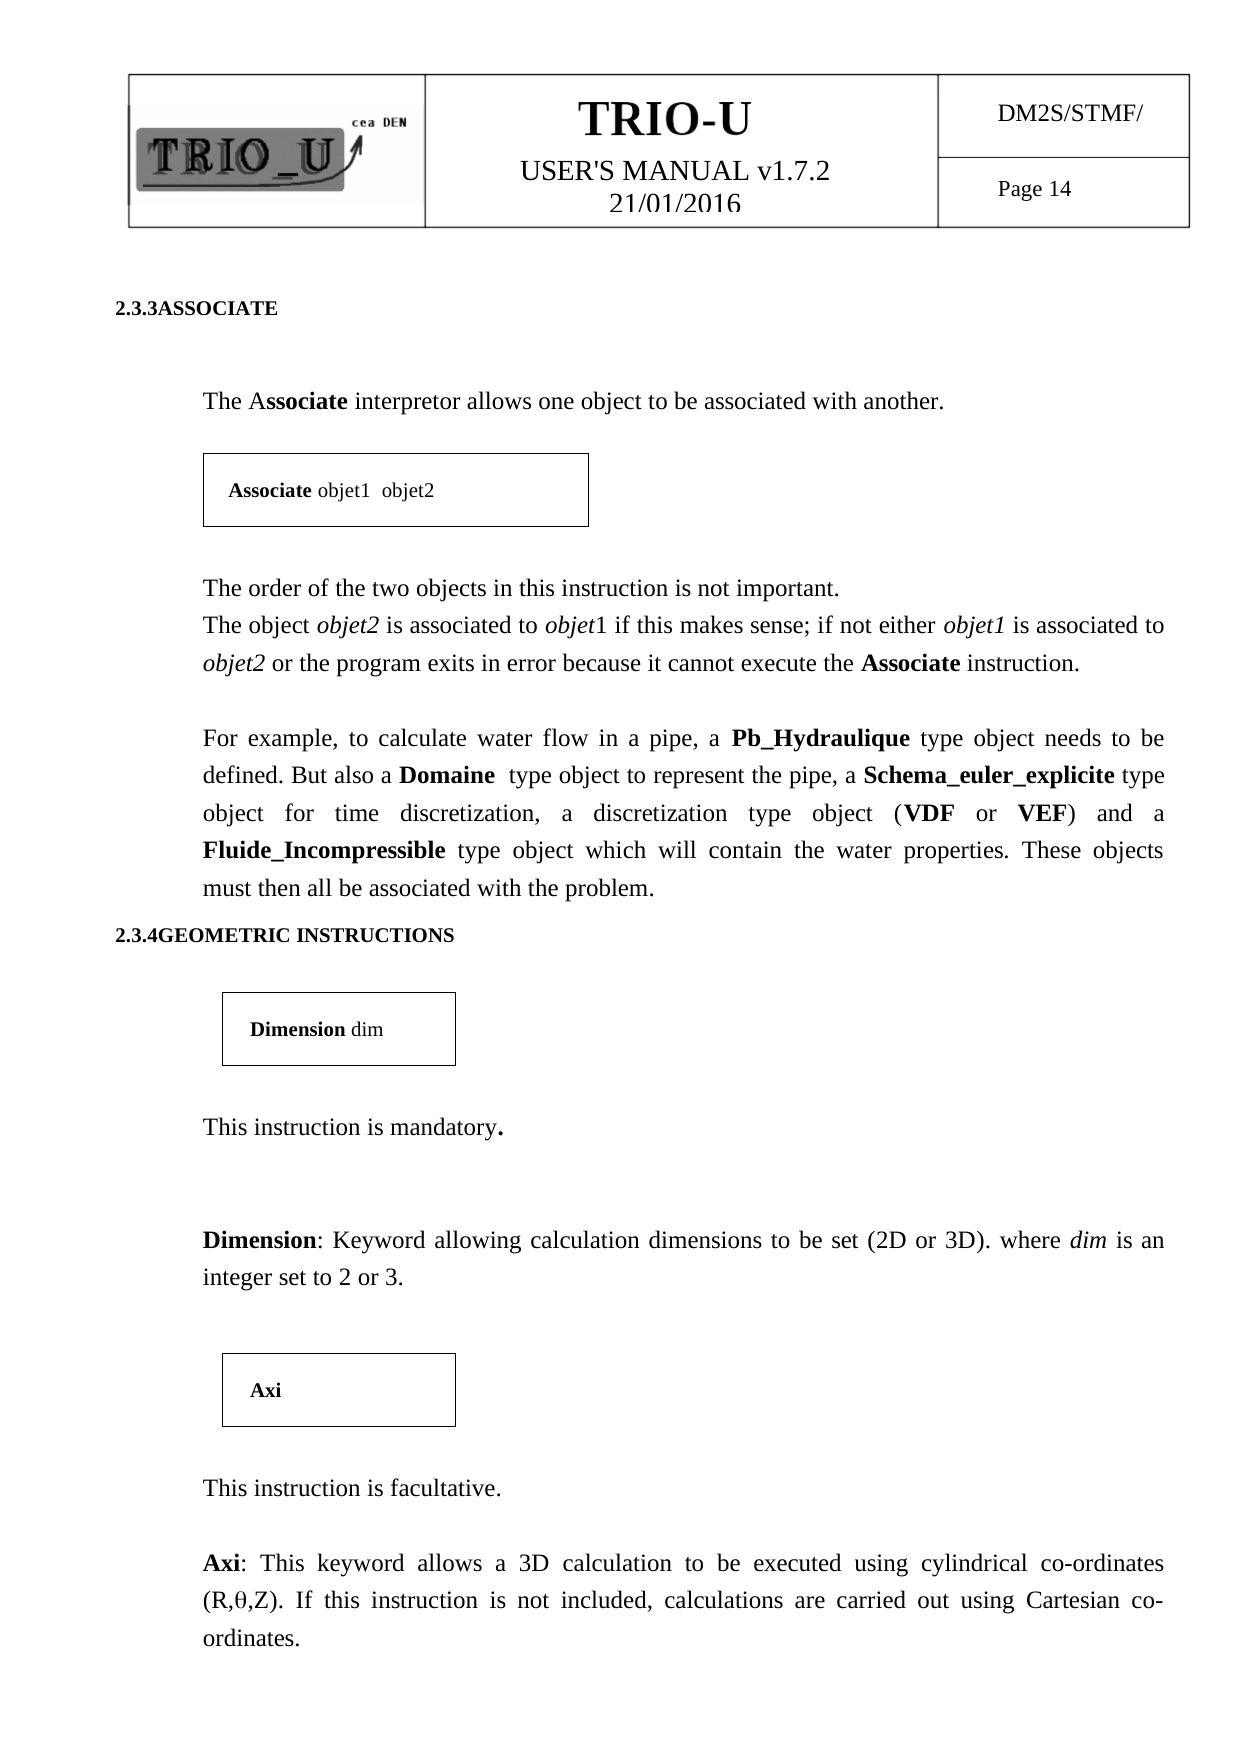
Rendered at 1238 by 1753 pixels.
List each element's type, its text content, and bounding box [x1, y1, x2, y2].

text This instruction is mandatory. [203, 1103, 1165, 1141]
text The order of the two objects in this instruction is not important. [203, 564, 1165, 602]
text The object objet2 is associated to objet1 if this makes sense; if not either objet1 is associated to objet2 or the program exits in error because it cannot execute the Associate instruction. [203, 602, 1165, 677]
text Dimension: Keyword allowing calculation dimensions to be set (2D or 3D). where dim is an integer set to 2 or 3. [203, 1216, 1165, 1291]
text The Associate interpretor allows one object to be associated with another. [203, 378, 1165, 415]
text For example, to calculate water flow in a pipe, a Pb_Hydraulique type object needs to be defined. But also a Domaine type object to represent the pipe, a Schema_euler_explicite type object for time discretization, a discretization type object (VDF or VEF) and a Fluide_Incompressible type object which will contain the water properties. These objects must then all be associated with the problem. [203, 714, 1165, 902]
table_header Associate objet1 objet2 [204, 454, 588, 526]
table_header Axi [223, 1354, 455, 1426]
subtitle GEOMETRIC INSTRUCTIONS [115, 923, 1164, 947]
text Axi: This keyword allows a 3D calculation to be executed using cylindrical co-ordinates (R,,Z). If this instruction is not included, calculations are carried out using Cartesian co-ordinates. [203, 1539, 1165, 1652]
subtitle ASSOCIATE [115, 295, 1164, 319]
table_header Dimension dim [223, 993, 455, 1065]
text This instruction is facultative. [203, 1464, 1165, 1502]
